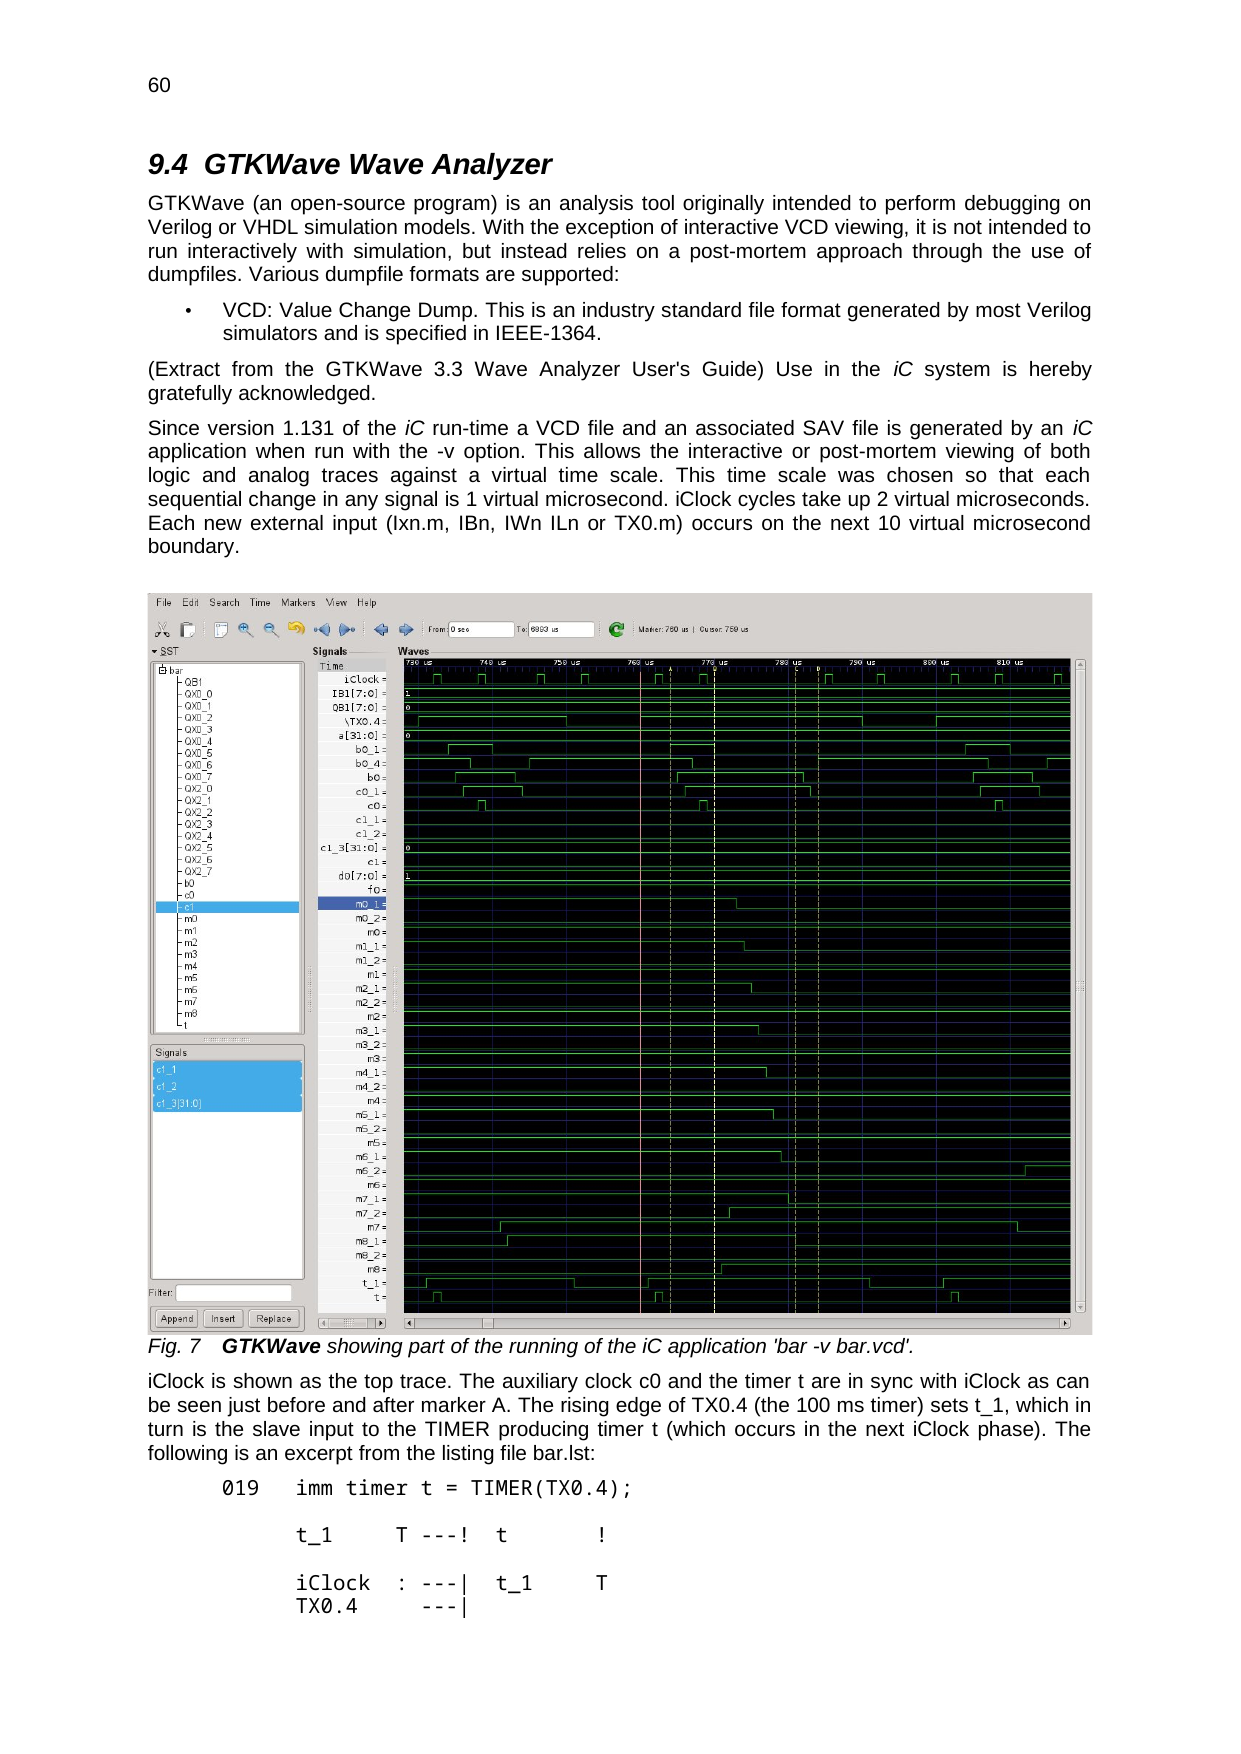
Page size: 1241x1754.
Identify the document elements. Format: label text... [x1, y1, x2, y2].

text Fig. 7 GTKWave showing part of the running of the iC application 'bar -v bar.vcd'. [148, 1335, 1092, 1358]
text Since version 1.131 of the iC run-time a VCD file and an associated SAV file is generated by an iC application when run with the -v option. This allows the interactive or post-mortem viewing of both logic and analog traces against a virtual time scale. This time scale was chosen so that each sequential change in any signal is 1 virtual microsecond. iClock cycles take up 2 virtual microseconds. Each new external input (Ixn.m, IBn, IWn ILn or TX0.m) occurs on the next 10 virtual microsecond boundary. [148, 416, 1092, 558]
list VCD: Value Change Dump. This is an industry standard file format generated by most Verilog simulators and is specified in IEEE-1364. [185, 298, 1092, 346]
text iClock : ---| t_1 T [222, 1571, 1092, 1595]
text t_1 T ---! t ! [222, 1524, 1092, 1547]
subtitle GTKWave Wave Analyzer [148, 148, 1092, 180]
text iClock is shown as the top trace. The auxiliary clock c0 and the timer t are in sync with iClock as can be seen just before and after marker A. The rising edge of TX0.4 (the 100 ms timer) sets t_1, which in turn is the slave input to the TIMER producing timer t (which occurs in the next iClock phase). The following is an excerpt from the listing file bar.lst: [148, 1370, 1092, 1465]
text 019 imm timer t = TIMER(TX0.4); [222, 1476, 1092, 1500]
picture [147, 593, 1093, 1335]
text TX0.4 ---| [222, 1595, 1092, 1618]
text (Extract from the GTKWave 3.3 Wave Analyzer User's Guide) Use in the iC system is hereby gratefully acknowledged. [148, 357, 1092, 405]
text GTKWave (an open-source program) is an analysis tool originally intended to perform debugging on Verilog or VHDL simulation models. With the exception of interactive VCD viewing, it is not intended to run interactively with simulation, but instead relies on a post-mortem approach through the use of dumpfiles. Various dumpfile formats are supported: [148, 192, 1092, 287]
